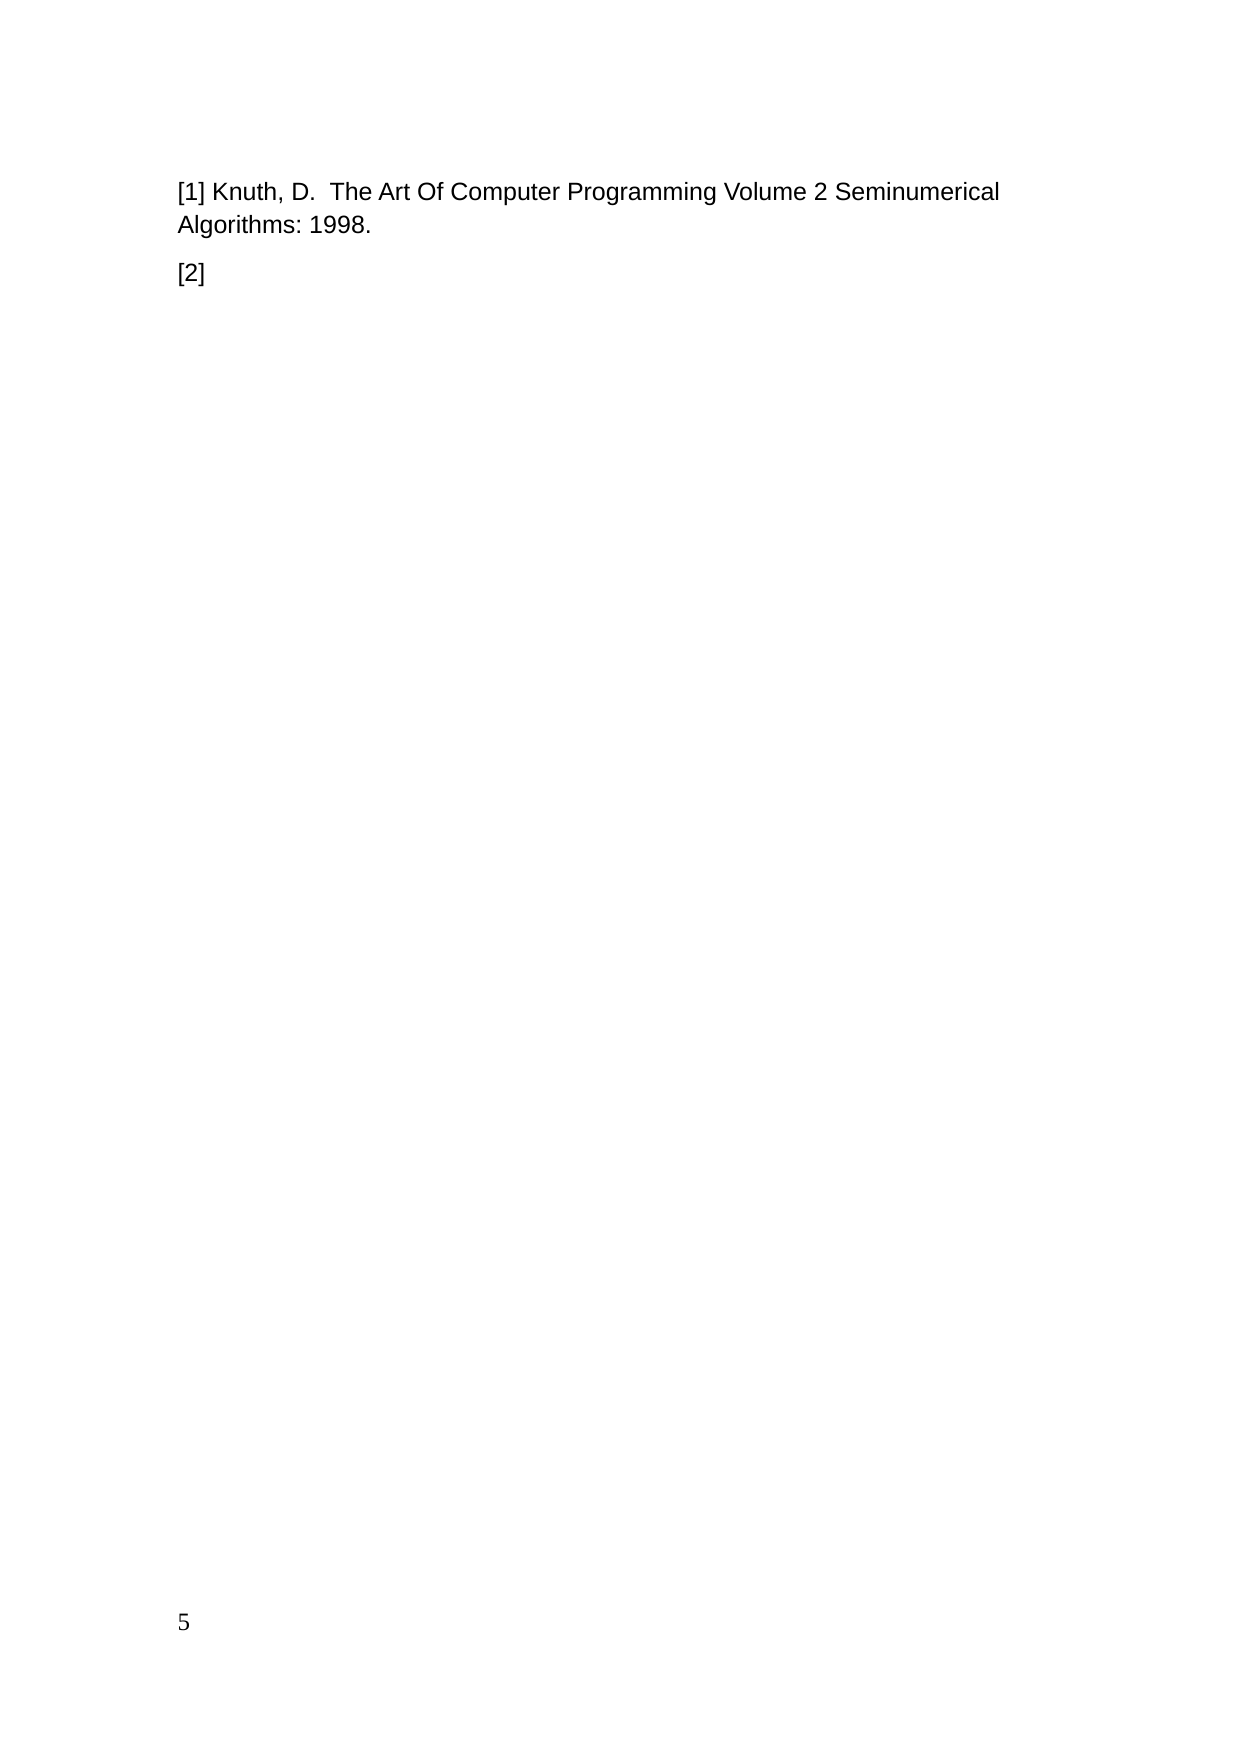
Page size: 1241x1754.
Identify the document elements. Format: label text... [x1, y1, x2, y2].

text [2] [177, 258, 1122, 287]
text [1] Knuth, D. The Art Of Computer Programming Volume 2 Seminumerical Algorithms: 1998. [177, 177, 1122, 239]
